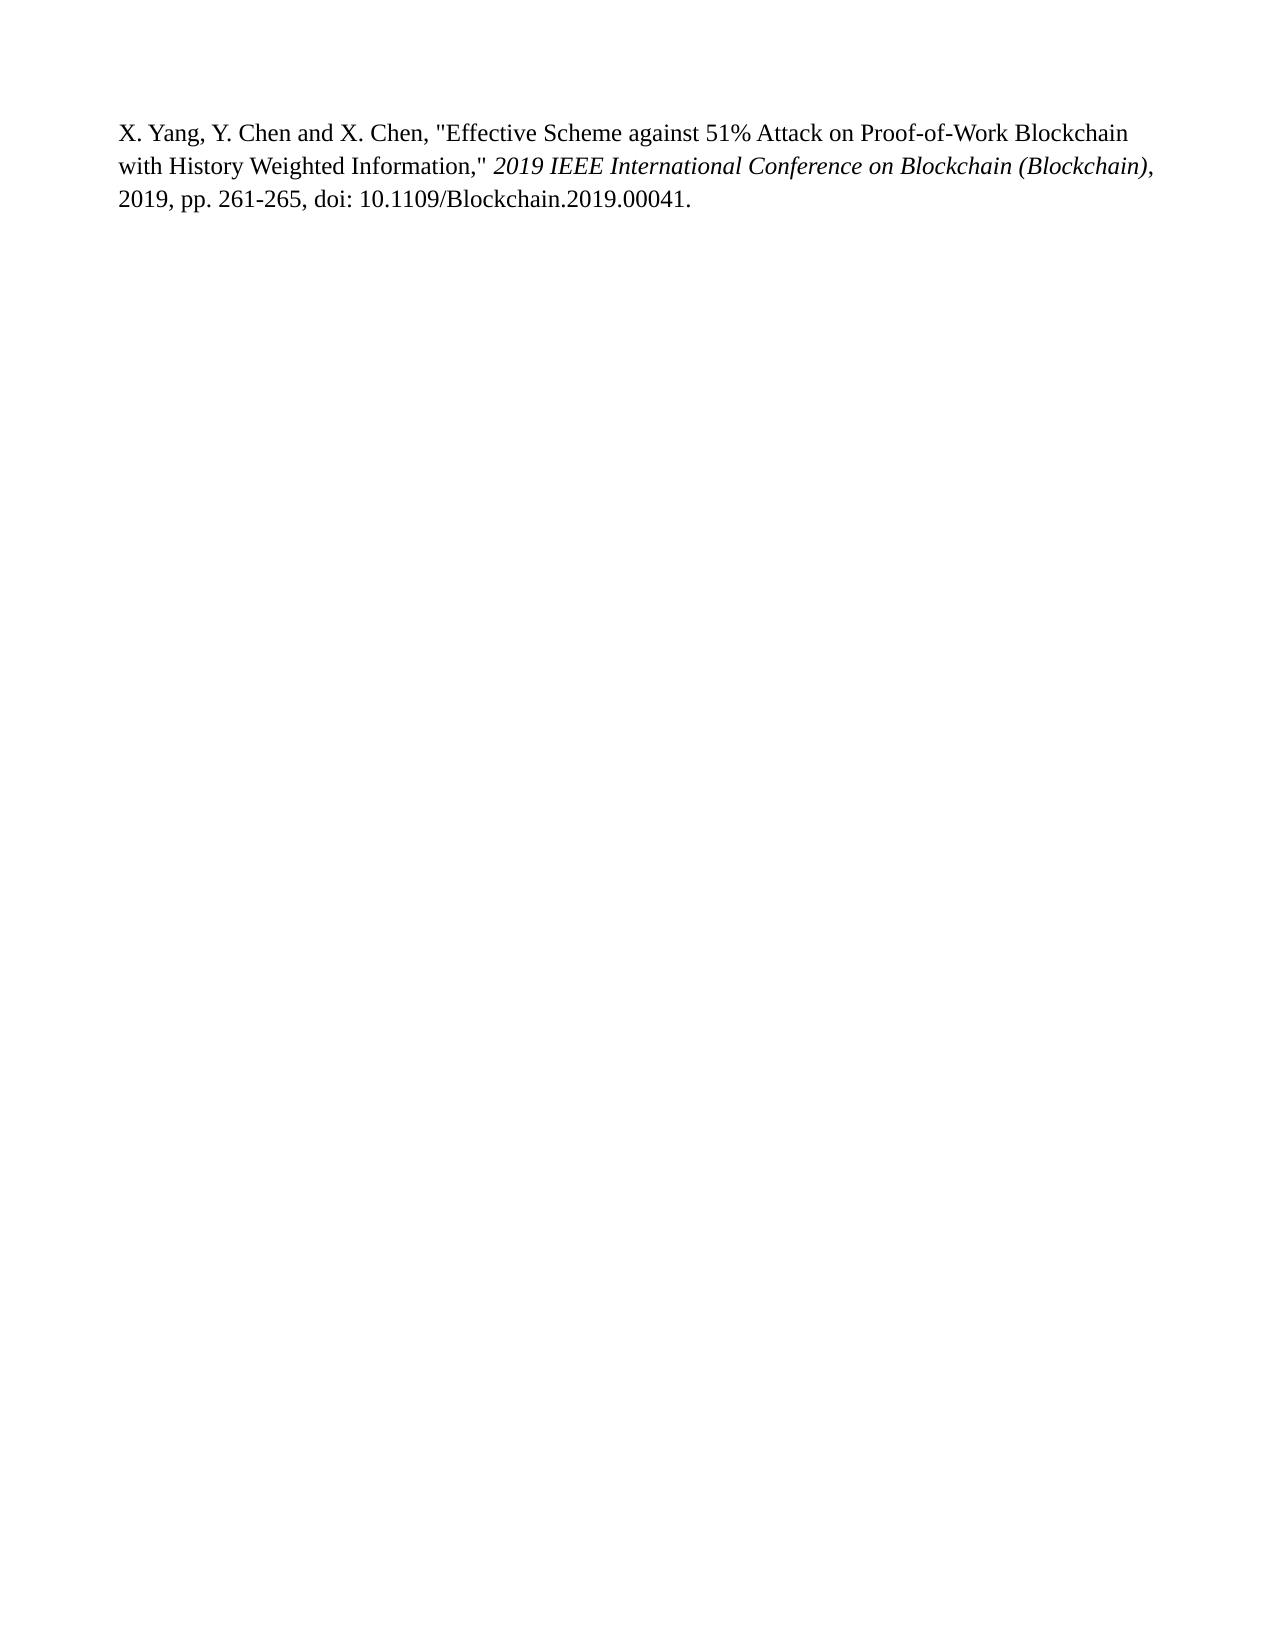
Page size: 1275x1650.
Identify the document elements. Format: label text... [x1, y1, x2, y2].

text X. Yang, Y. Chen and X. Chen, "Effective Scheme against 51% Attack on Proof-of-Work Blockchain with History Weighted Information," 2019 IEEE International Conference on Blockchain (Blockchain), 2019, pp. 261-265, doi: 10.1109/Blockchain.2019.00041. [118, 118, 1157, 213]
